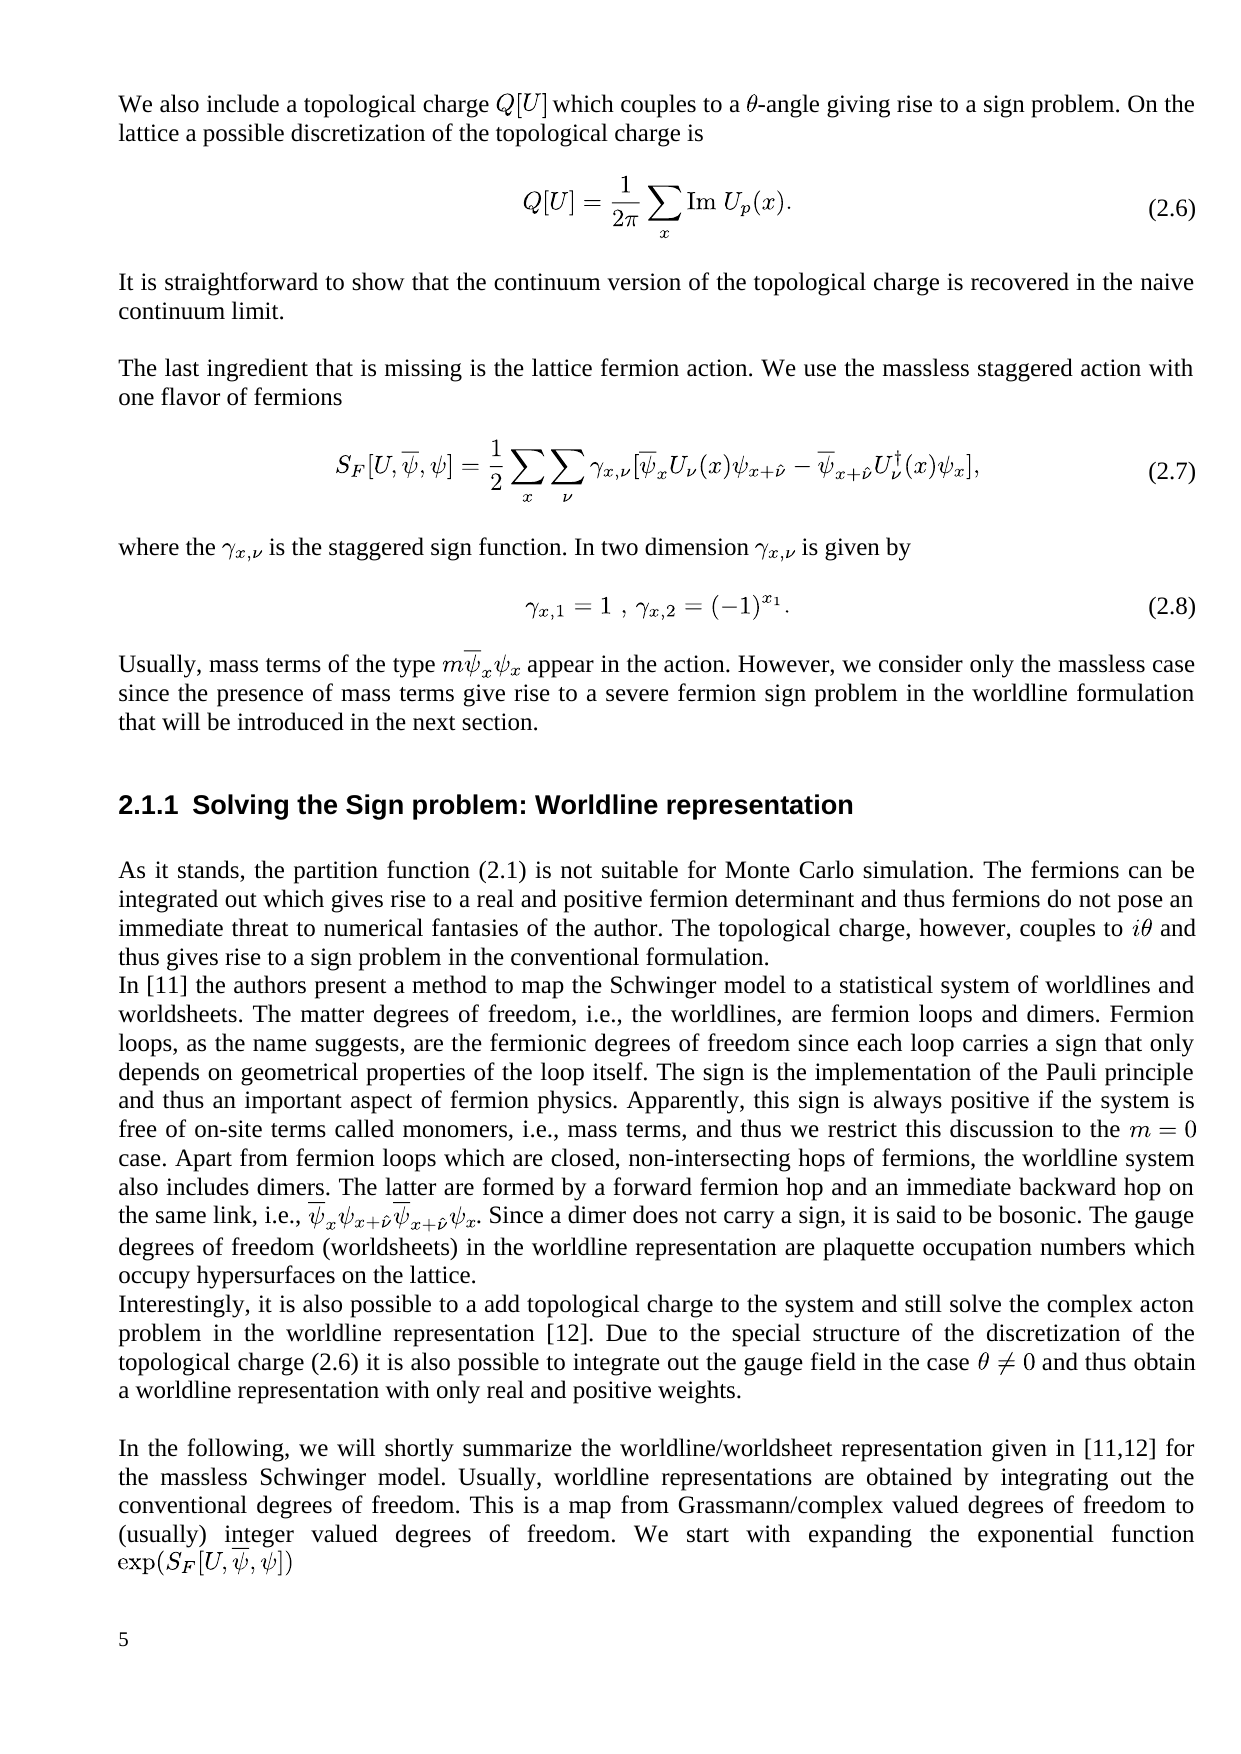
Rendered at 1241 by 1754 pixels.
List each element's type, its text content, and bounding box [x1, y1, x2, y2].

text (2.8) [118, 590, 1196, 620]
text As it stands, the partition function (2.1) is not suitable for Monte Carlo simulation. The fermions can be integrated out which gives rise to a real and positive fermion determinant and thus fermions do not pose an immediate threat to numerical fantasies of the author. The topological charge, however, couples to and thus gives rise to a sign problem in the conventional formulation. [118, 855, 1196, 970]
text Interestingly, it is also possible to a add topological charge to the system and still solve the complex acton problem in the worldline representation [12]. Due to the special structure of the discretization of the topological charge (2.6) it is also possible to integrate out the gauge field in the case and thus obtain a worldline representation with only real and positive weights. [118, 1289, 1196, 1404]
text where the is the staggered sign function. In two dimension is given by [118, 531, 1196, 562]
text (2.6) [668, 176, 1196, 238]
text [118, 176, 659, 238]
text (2.7) [498, 439, 1196, 502]
text In [11] the authors present a method to map the Schwinger model to a statistical system of worldlines and worldsheets. The matter degrees of freedom, i.e., the worldlines, are fermion loops and dimers. Fermion loops, as the name suggests, are the fermionic degrees of freedom since each loop carries a sign that only depends on geometrical properties of the loop itself. The sign is the implementation of the Pauli principle and thus an important aspect of fermion physics. Apparently, this sign is always positive if the system is free of on-site terms called monomers, i.e., mass terms, and thus we restrict this discussion to the case. Apart from fermion loops which are closed, non-intersecting hops of fermions, the worldline system also includes dimers. The latter are formed by a forward fermion hop and an immediate backward hop on the same link, i.e., . Since a dimer does not carry a sign, it is said to be bosonic. The gauge degrees of freedom (worldsheets) in the worldline representation are plaquette occupation numbers which occupy hypersurfaces on the lattice. [118, 970, 1196, 1289]
subtitle Solving the Sign problem: Worldline representation [118, 789, 1196, 820]
text It is straightforward to show that the continuum version of the topological charge is recovered in the naive continuum limit. [118, 267, 1196, 324]
text [118, 439, 523, 502]
text Usually, mass terms of the type appear in the action. However, we consider only the massless case since the presence of mass terms give rise to a severe fermion sign problem in the worldline formulation that will be introduced in the next section. [118, 649, 1196, 735]
text In the following, we will shortly summarize the worldline/worldsheet representation given in [11,12] for the massless Schwinger model. Usually, worldline representations are obtained by integrating out the conventional degrees of freedom. This is a map from Grassmann/complex valued degrees of freedom to (usually) integer valued degrees of freedom. We start with expanding the exponential function [118, 1433, 1196, 1577]
text The last ingredient that is missing is the lattice fermion action. We use the massless staggered action with one flavor of fermions [118, 353, 1196, 411]
text We also include a topological charge which couples to a -angle giving rise to a sign problem. On the lattice a possible discretization of the topological charge is [118, 89, 1196, 147]
